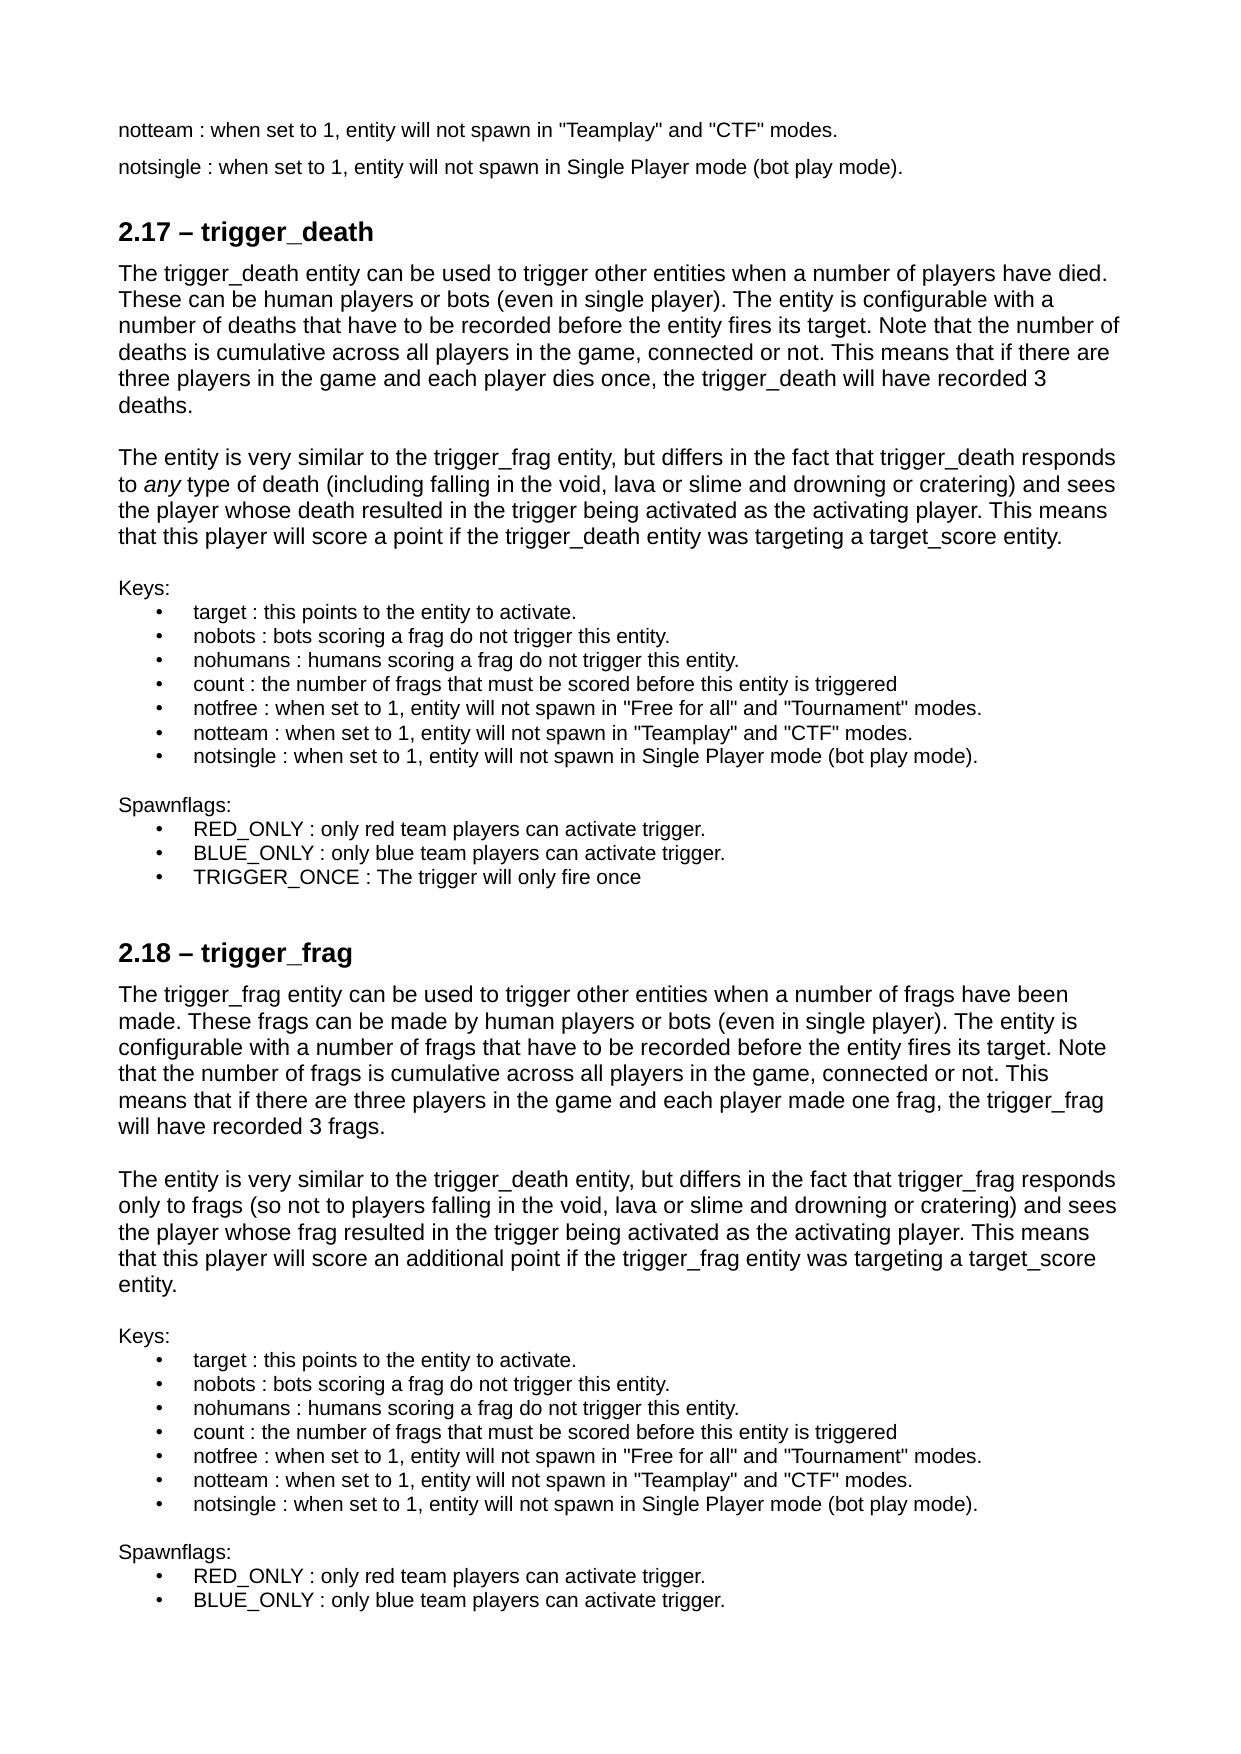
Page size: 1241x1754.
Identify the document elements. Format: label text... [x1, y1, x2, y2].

text The entity is very similar to the trigger_frag entity, but differs in the fact that trigger_death responds to any type of death (including falling in the void, lava or slime and drowning or cratering) and sees the player whose death resulted in the trigger being activated as the activating player. This means that this player will score a point if the trigger_death entity was targeting a target_score entity. [118, 444, 1122, 550]
subtitle 2.18 – trigger_frag [118, 937, 1122, 969]
list BLUE_ONLY : only blue team players can activate trigger. [156, 840, 1122, 864]
list TRIGGER_ONCE : The trigger will only fire once [156, 864, 1122, 888]
text The trigger_death entity can be used to trigger other entities when a number of players have died. These can be human players or bots (even in single player). The entity is configurable with a number of deaths that have to be recorded before the entity fires its target. Note that the number of deaths is cumulative across all players in the game, connected or not. This means that if there are three players in the game and each player dies once, the trigger_death will have recorded 3 deaths. [118, 260, 1122, 418]
list nobots : bots scoring a frag do not trigger this entity. [156, 624, 1122, 648]
text The trigger_frag entity can be used to trigger other entities when a number of frags have been made. These frags can be made by human players or bots (even in single player). The entity is configurable with a number of frags that have to be recorded before the entity fires its target. Note that the number of frags is cumulative across all players in the game, connected or not. This means that if there are three players in the game and each player made one frag, the trigger_frag will have recorded 3 frags. [118, 981, 1122, 1139]
text Keys: [118, 576, 1122, 600]
list notteam : when set to 1, entity will not spawn in "Teamplay" and "CTF" modes. [156, 1468, 1122, 1492]
text Spawnflags: [118, 1540, 1122, 1564]
text Spawnflags: [118, 792, 1122, 816]
list count : the number of frags that must be scored before this entity is triggered [156, 672, 1122, 696]
list notfree : when set to 1, entity will not spawn in "Free for all" and "Tournament" modes. [156, 696, 1122, 720]
text notsingle : when set to 1, entity will not spawn in Single Player mode (bot play mode). [118, 154, 1122, 178]
list notteam : when set to 1, entity will not spawn in "Teamplay" and "CTF" modes. [156, 720, 1122, 744]
list target : this points to the entity to activate. [156, 1348, 1122, 1372]
list count : the number of frags that must be scored before this entity is triggered [156, 1420, 1122, 1444]
list RED_ONLY : only red team players can activate trigger. [156, 1564, 1122, 1588]
list BLUE_ONLY : only blue team players can activate trigger. [156, 1588, 1122, 1612]
text The entity is very similar to the trigger_death entity, but differs in the fact that trigger_frag responds only to frags (so not to players falling in the void, lava or slime and drowning or cratering) and sees the player whose frag resulted in the trigger being activated as the activating player. This means that this player will score an additional point if the trigger_frag entity was targeting a target_score entity. [118, 1166, 1122, 1297]
list notsingle : when set to 1, entity will not spawn in Single Player mode (bot play mode). [156, 744, 1122, 768]
subtitle 2.17 – trigger_death [118, 216, 1122, 247]
list nohumans : humans scoring a frag do not trigger this entity. [156, 1396, 1122, 1420]
text notteam : when set to 1, entity will not spawn in "Teamplay" and "CTF" modes. [118, 118, 1122, 142]
list RED_ONLY : only red team players can activate trigger. [156, 816, 1122, 840]
list notsingle : when set to 1, entity will not spawn in Single Player mode (bot play mode). [156, 1492, 1122, 1516]
list nobots : bots scoring a frag do not trigger this entity. [156, 1372, 1122, 1396]
list nohumans : humans scoring a frag do not trigger this entity. [156, 648, 1122, 672]
list notfree : when set to 1, entity will not spawn in "Free for all" and "Tournament" modes. [156, 1444, 1122, 1468]
list target : this points to the entity to activate. [156, 600, 1122, 624]
text Keys: [118, 1324, 1122, 1348]
